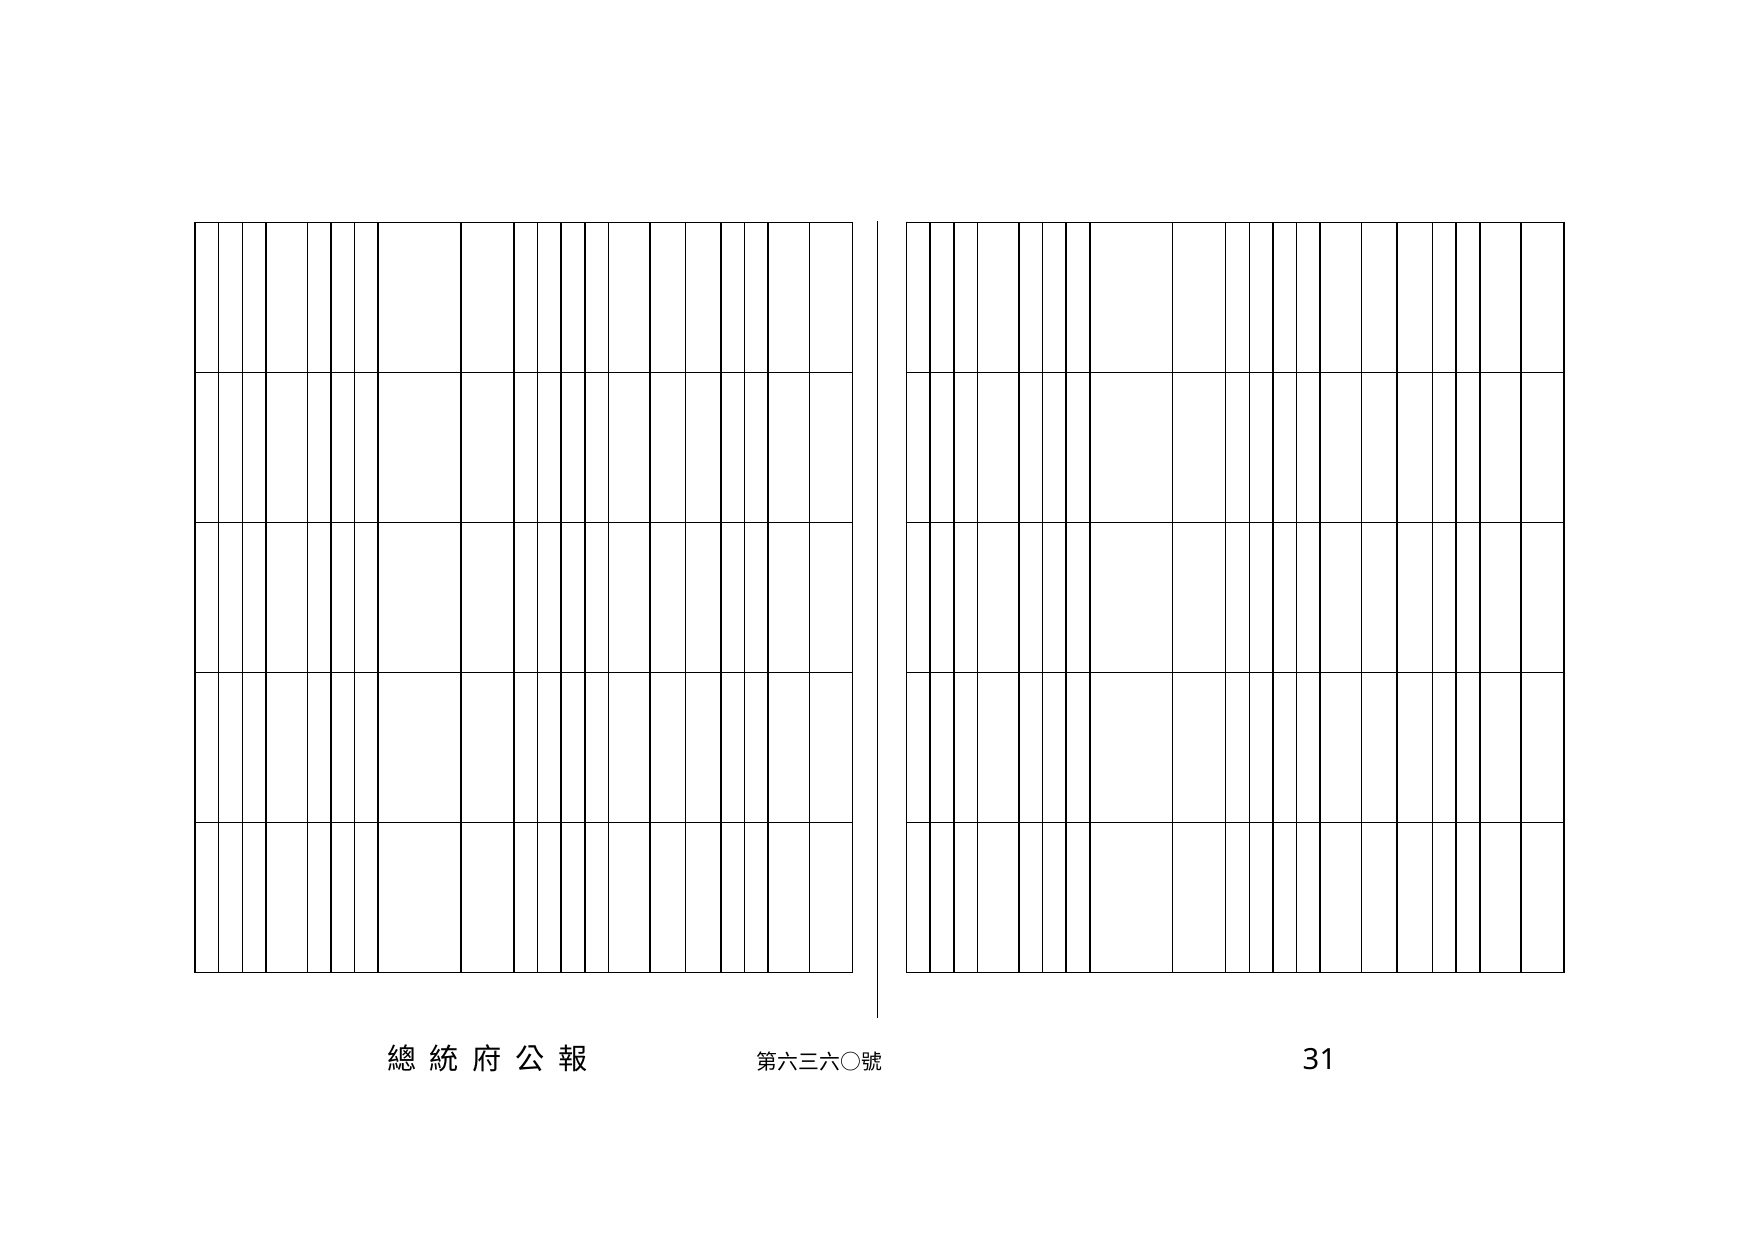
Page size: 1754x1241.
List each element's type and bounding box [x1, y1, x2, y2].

table_cell [538, 373, 560, 522]
table_cell [538, 223, 560, 372]
table_cell [1297, 523, 1319, 672]
table_cell [538, 823, 560, 972]
table_cell [1091, 673, 1172, 822]
table_cell [1173, 823, 1225, 972]
table_cell [907, 823, 929, 972]
table_cell [907, 223, 929, 372]
table_cell [355, 823, 377, 972]
table_cell [955, 373, 977, 522]
table_cell [1457, 823, 1479, 972]
table_cell [1067, 673, 1089, 822]
table_cell [267, 823, 307, 972]
table_cell [515, 373, 537, 522]
table_cell [955, 223, 977, 372]
table_cell [355, 673, 377, 822]
table_cell [1250, 523, 1272, 672]
table_cell [686, 673, 720, 822]
table_cell [562, 223, 584, 372]
table_cell [1481, 673, 1520, 822]
table_cell [462, 523, 513, 672]
table_cell [243, 373, 265, 522]
table_cell [1043, 523, 1065, 672]
table_cell [978, 223, 1018, 372]
table_cell [462, 823, 513, 972]
table_cell [1297, 823, 1319, 972]
table_cell [810, 523, 852, 672]
table_cell [1481, 523, 1520, 672]
table_cell [810, 823, 852, 972]
table_cell [722, 523, 744, 672]
table_cell [1522, 223, 1563, 372]
table_cell [978, 373, 1018, 522]
table_cell [1481, 373, 1520, 522]
table_cell [1226, 373, 1249, 522]
table_cell [745, 373, 767, 522]
table_cell [1433, 673, 1455, 822]
table_cell [538, 523, 560, 672]
table_cell [1091, 223, 1172, 372]
table_cell [1226, 523, 1249, 672]
table_cell [462, 373, 513, 522]
table_cell [586, 823, 608, 972]
table_cell [1297, 373, 1319, 522]
table_cell [1481, 823, 1520, 972]
table_cell [955, 673, 977, 822]
table_cell [722, 373, 744, 522]
table_cell [1297, 673, 1319, 822]
table_cell [907, 373, 929, 522]
table_cell [931, 373, 953, 522]
table_cell [586, 223, 608, 372]
table_cell [686, 823, 720, 972]
table_cell [515, 223, 537, 372]
table_cell [722, 223, 744, 372]
table_cell [1433, 823, 1455, 972]
table_cell [1481, 223, 1520, 372]
table_cell [1020, 223, 1042, 372]
table_cell [462, 223, 513, 372]
table_cell [978, 823, 1018, 972]
table_cell [1250, 823, 1272, 972]
table_cell [745, 673, 767, 822]
table_cell [686, 523, 720, 672]
table_cell [538, 673, 560, 822]
table_cell [1321, 373, 1361, 522]
table_cell [462, 673, 513, 822]
table_cell [1020, 823, 1042, 972]
table_cell [931, 523, 953, 672]
table_cell [379, 673, 460, 822]
table_cell [243, 673, 265, 822]
table_cell [332, 523, 354, 672]
table_cell [1091, 373, 1172, 522]
table_cell [196, 523, 218, 672]
table_cell [810, 673, 852, 822]
table_cell [1274, 373, 1296, 522]
table_cell [1457, 223, 1479, 372]
table_cell [1067, 823, 1089, 972]
table_cell [308, 823, 330, 972]
table_cell [686, 223, 720, 372]
table_cell [907, 523, 929, 672]
table_cell [1274, 523, 1296, 672]
table_cell [1226, 223, 1249, 372]
table_cell [810, 223, 852, 372]
table_cell [651, 673, 685, 822]
table_cell [1433, 223, 1455, 372]
table_cell [196, 373, 218, 522]
table_cell [1297, 223, 1319, 372]
table_cell [355, 373, 377, 522]
table_cell [609, 223, 649, 372]
table_cell [562, 373, 584, 522]
table_cell [769, 523, 809, 672]
table_cell [219, 523, 242, 672]
table_cell [722, 823, 744, 972]
table_cell [1274, 223, 1296, 372]
table_cell [1321, 673, 1361, 822]
table_cell [1321, 523, 1361, 672]
table_cell [1173, 223, 1225, 372]
table_cell [267, 523, 307, 672]
table_cell [1226, 823, 1249, 972]
table_cell [219, 823, 242, 972]
table_cell [515, 673, 537, 822]
table_cell [651, 373, 685, 522]
table_cell [810, 373, 852, 522]
table_cell [1091, 823, 1172, 972]
table_cell [1362, 373, 1396, 522]
table_cell [196, 673, 218, 822]
table_cell [196, 223, 218, 372]
table_cell [1398, 223, 1432, 372]
table_cell [1362, 523, 1396, 672]
table_cell [955, 823, 977, 972]
table_cell [1522, 673, 1563, 822]
table_cell [1457, 523, 1479, 672]
table_cell [1173, 373, 1225, 522]
table_cell [332, 823, 354, 972]
table_cell [609, 823, 649, 972]
table_cell [379, 373, 460, 522]
table_cell [769, 223, 809, 372]
table_cell [1522, 823, 1563, 972]
table_cell [1250, 673, 1272, 822]
table_cell [332, 673, 354, 822]
table_cell [267, 223, 307, 372]
table_cell [219, 223, 242, 372]
table_cell [1457, 673, 1479, 822]
table_cell [1043, 673, 1065, 822]
table_cell [651, 523, 685, 672]
table_cell [1362, 223, 1396, 372]
table_cell [1274, 673, 1296, 822]
table_cell [955, 523, 977, 672]
table_cell [769, 373, 809, 522]
table_cell [196, 823, 218, 972]
table_cell [562, 823, 584, 972]
table_cell [515, 523, 537, 672]
table_cell [219, 673, 242, 822]
table_cell [586, 673, 608, 822]
table_cell [1091, 523, 1172, 672]
table_cell [978, 523, 1018, 672]
table_cell [931, 223, 953, 372]
table_cell [745, 823, 767, 972]
table_cell [1043, 373, 1065, 522]
table_cell [243, 223, 265, 372]
table_cell [586, 523, 608, 672]
table_cell [1362, 823, 1396, 972]
table_cell [1398, 673, 1432, 822]
table_cell [609, 373, 649, 522]
table_cell [308, 373, 330, 522]
table_cell [308, 523, 330, 672]
table_cell [379, 523, 460, 672]
table_cell [1398, 523, 1432, 672]
table_cell [1362, 673, 1396, 822]
table_cell [1398, 373, 1432, 522]
table_cell [651, 823, 685, 972]
table_cell [308, 673, 330, 822]
table_cell [308, 223, 330, 372]
table_cell [1173, 523, 1225, 672]
table_cell [686, 373, 720, 522]
table_cell [1433, 523, 1455, 672]
table_cell [1173, 673, 1225, 822]
table_cell [609, 523, 649, 672]
table_cell [931, 673, 953, 822]
table_cell [562, 523, 584, 672]
table_cell [1321, 823, 1361, 972]
table_cell [267, 673, 307, 822]
table_cell [978, 673, 1018, 822]
table_cell [1250, 373, 1272, 522]
table_cell [1067, 523, 1089, 672]
table_cell [769, 823, 809, 972]
table_cell [1398, 823, 1432, 972]
table_cell [562, 673, 584, 822]
table_cell [1250, 223, 1272, 372]
table_cell [1043, 223, 1065, 372]
table_cell [1020, 373, 1042, 522]
table_cell [722, 673, 744, 822]
table_cell [1457, 373, 1479, 522]
table_cell [1020, 523, 1042, 672]
table_cell [1043, 823, 1065, 972]
table_cell [609, 673, 649, 822]
table_cell [243, 823, 265, 972]
table_cell [1226, 673, 1249, 822]
table_cell [219, 373, 242, 522]
table_cell [931, 823, 953, 972]
table_cell [1433, 373, 1455, 522]
table_cell [1522, 523, 1563, 672]
table_cell [332, 223, 354, 372]
table_cell [379, 823, 460, 972]
table_cell [243, 523, 265, 672]
table_cell [355, 223, 377, 372]
table_cell [745, 223, 767, 372]
table_cell [769, 673, 809, 822]
table_cell [1067, 223, 1089, 372]
table_cell [1020, 673, 1042, 822]
table_cell [1522, 373, 1563, 522]
table_cell [1067, 373, 1089, 522]
table_cell [586, 373, 608, 522]
table_cell [745, 523, 767, 672]
table_cell [379, 223, 460, 372]
table_cell [1274, 823, 1296, 972]
table_cell [907, 673, 929, 822]
table_cell [651, 223, 685, 372]
table_cell [267, 373, 307, 522]
table_cell [355, 523, 377, 672]
table_cell [515, 823, 537, 972]
table_cell [332, 373, 354, 522]
table_cell [1321, 223, 1361, 372]
